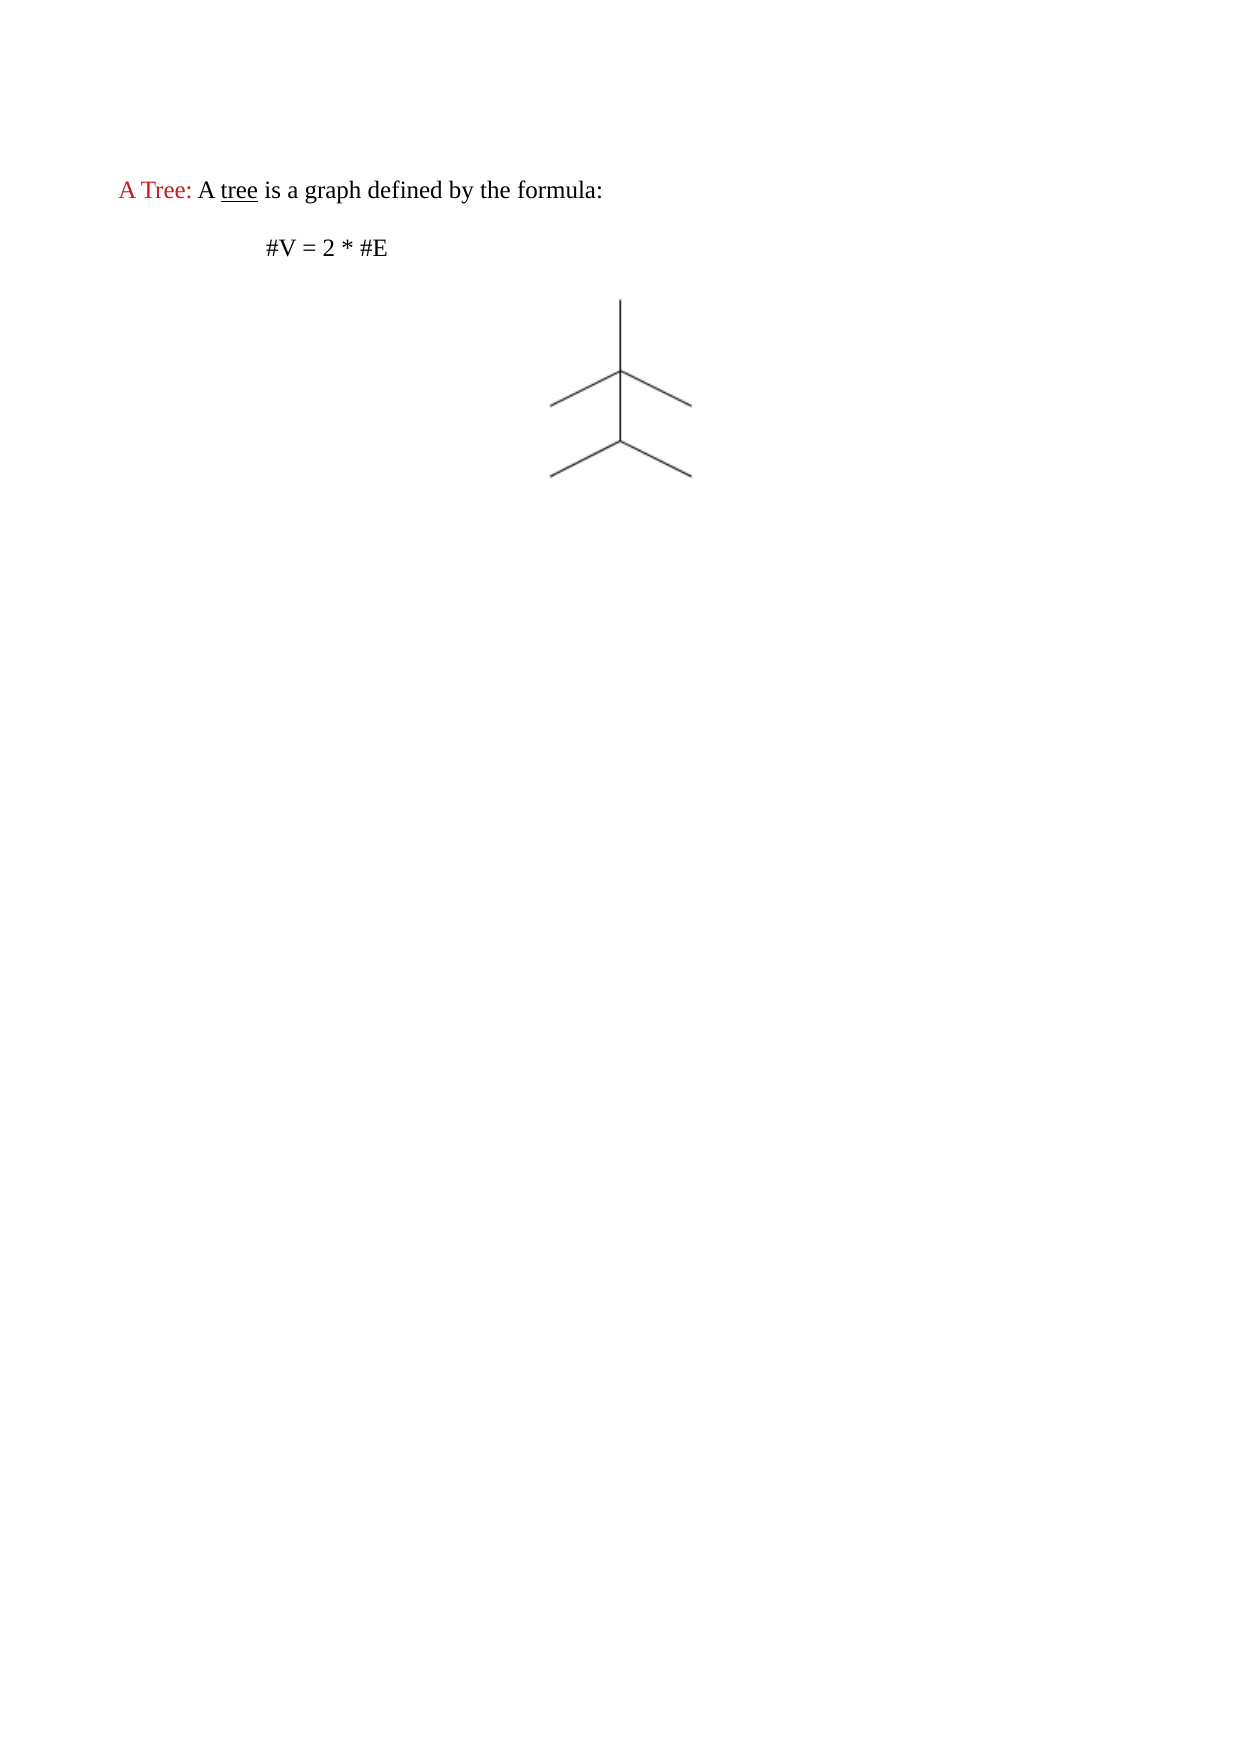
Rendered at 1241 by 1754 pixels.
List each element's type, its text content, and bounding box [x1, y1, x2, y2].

picture [530, 290, 710, 497]
text A Tree: A tree is a graph defined by the formula: [118, 176, 1122, 204]
text #V = 2 * #E [118, 233, 1122, 262]
